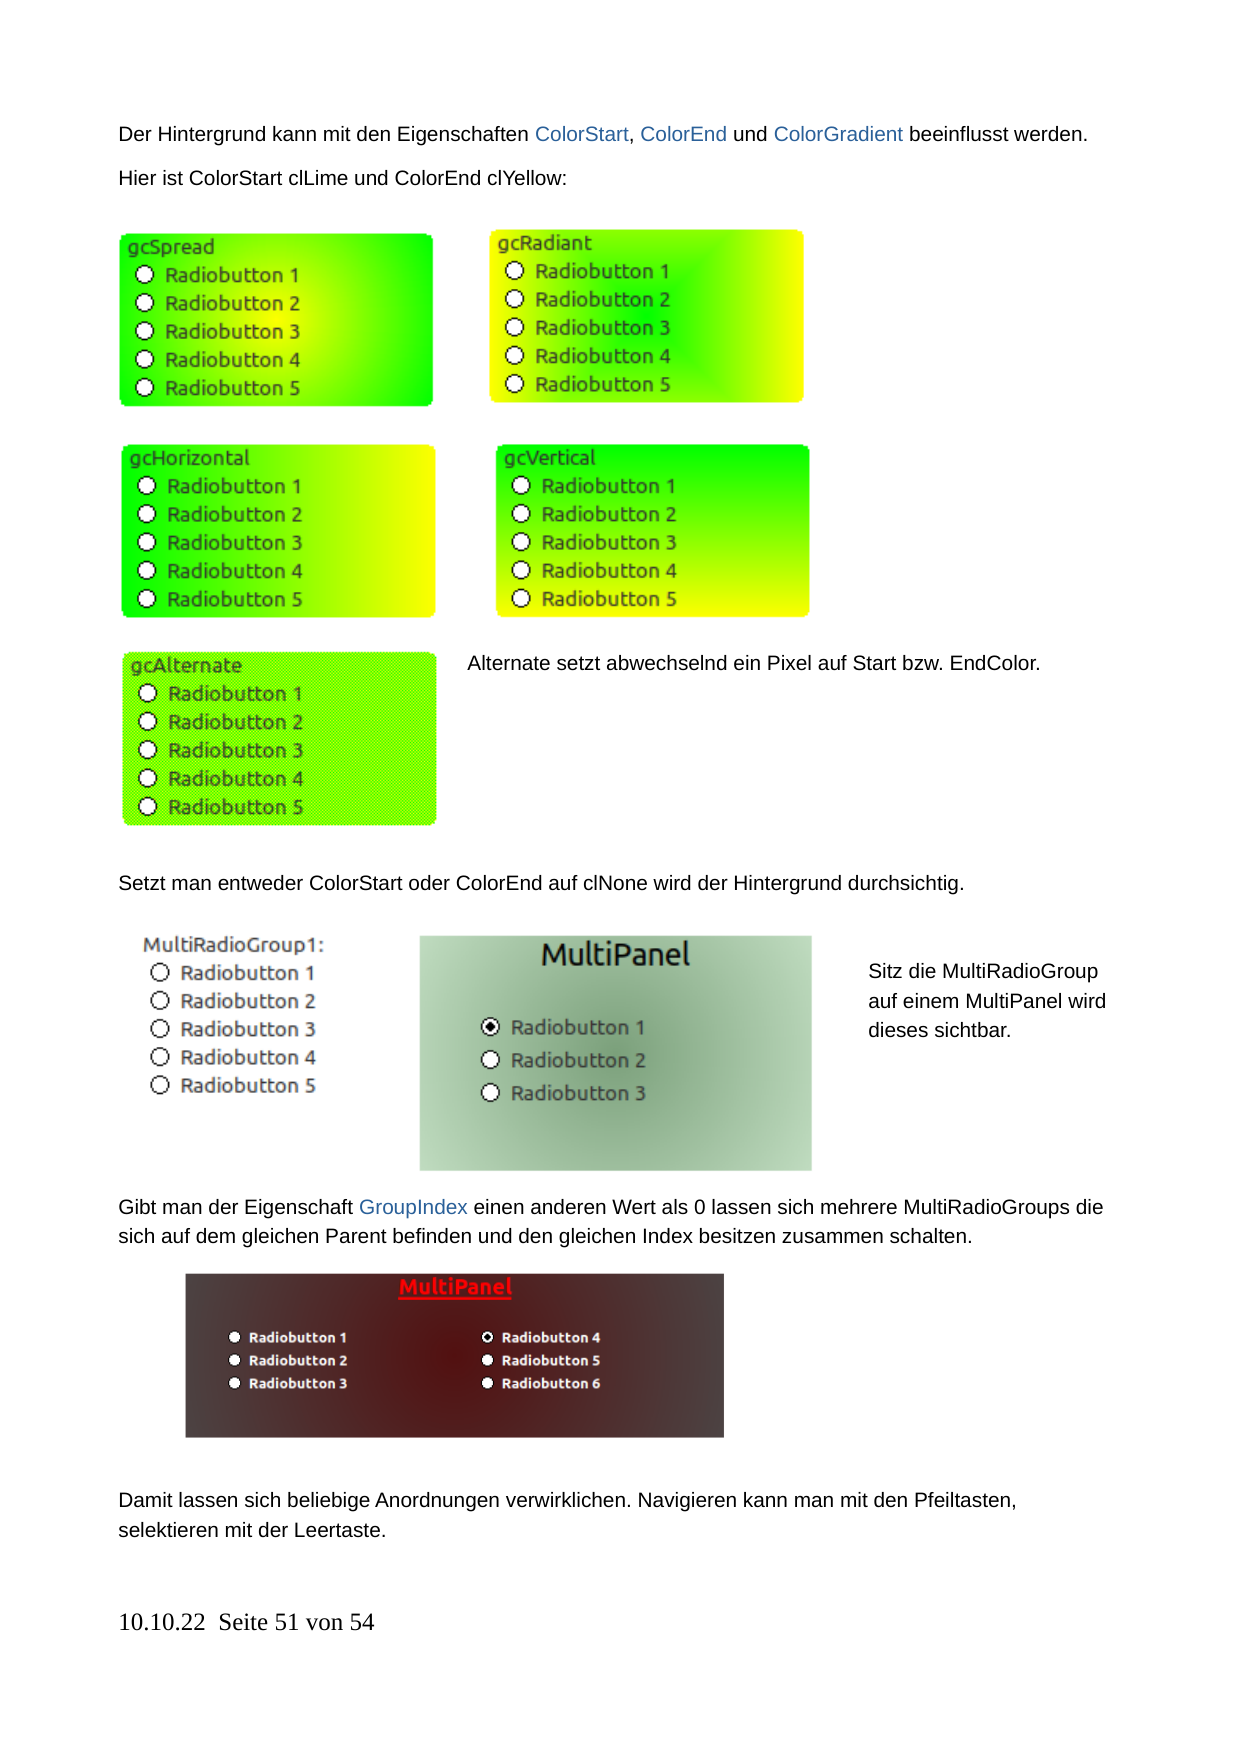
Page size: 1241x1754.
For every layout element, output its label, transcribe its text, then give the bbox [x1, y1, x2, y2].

text Hier ist ColorStart clLime und ColorEnd clYellow: [118, 162, 1122, 192]
text Gibt man der Eigenschaft GroupIndex einen anderen Wert als 0 lassen sich mehrere MultiRadioGroups die sich auf dem gleichen Parent befinden und den gleichen Index besitzen zusammen schalten. [118, 1191, 1122, 1249]
text Damit lassen sich beliebige Anordnungen verwirklichen. Navigieren kann man mit den Pfeiltasten, selektieren mit der Leertaste. [118, 1484, 1122, 1543]
text [358, 955, 406, 1044]
picture [114, 437, 442, 624]
text Setzt man entweder ColorStart oder ColorEnd auf clNone wird der Hintergrund durchsichtig. [118, 867, 1122, 897]
picture [121, 924, 358, 1107]
picture [115, 646, 446, 835]
picture [112, 226, 441, 419]
text Der Hintergrund kann mit den Eigenschaften ColorStart, ColorEnd und ColorGradient beeinflusst werden. [118, 118, 1122, 148]
picture [490, 440, 816, 622]
picture [486, 222, 814, 409]
picture [178, 1265, 736, 1454]
text Alternate setzt abwechselnd ein Pixel auf Start bzw. EndColor. [446, 647, 1122, 676]
text Sitz die MultiRadioGroup auf einem MultiPanel wird dieses sichtbar. [834, 955, 1122, 1044]
picture [406, 922, 834, 1193]
